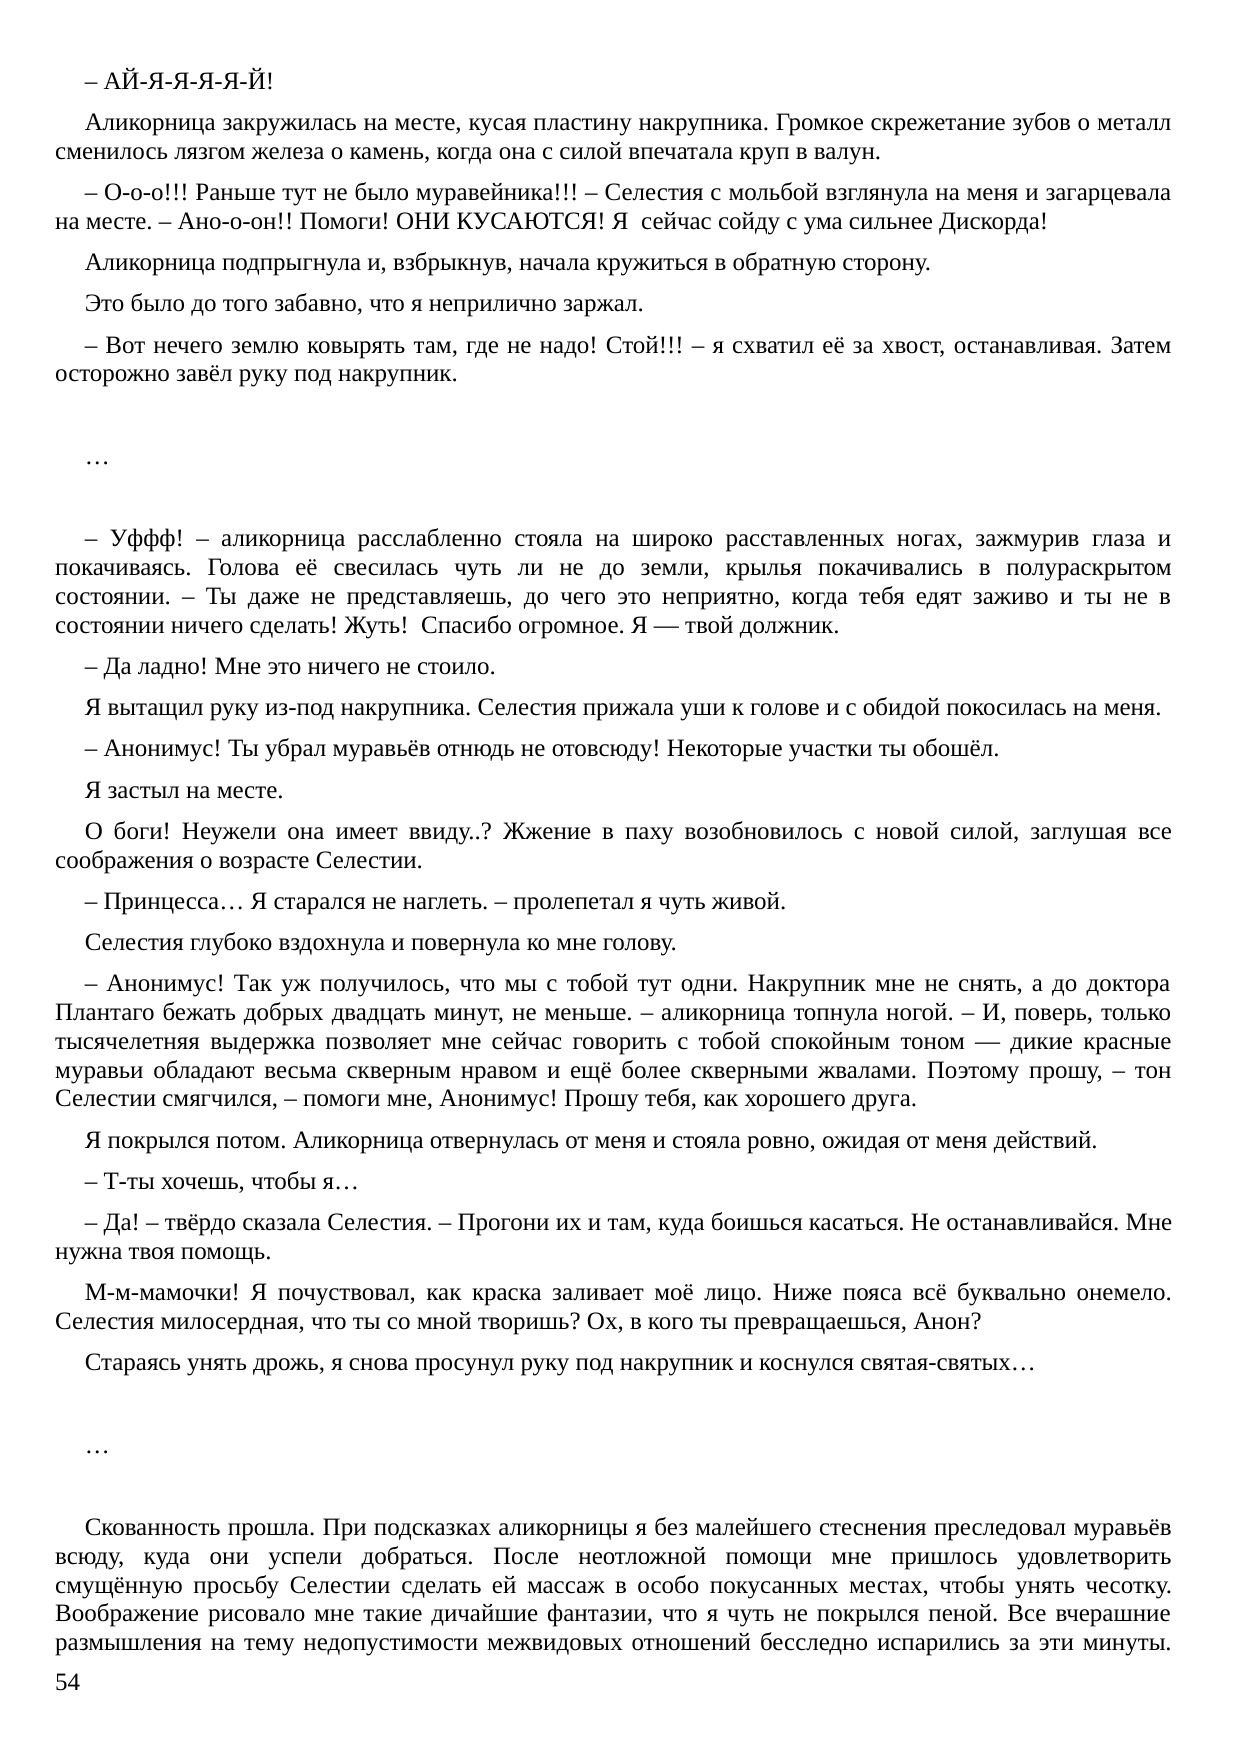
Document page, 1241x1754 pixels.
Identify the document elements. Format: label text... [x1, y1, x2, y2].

text – Уффф! – аликорница расслабленно стояла на широко расставленных ногах, зажмурив глаза и покачиваясь. Голова её свесилась чуть ли не до земли, крылья покачивались в полураскрытом состоянии. – Ты даже не представляешь, до чего это неприятно, когда тебя едят заживо и ты не в состоянии ничего сделать! Жуть! Спасибо огромное. Я — твой должник. [55, 523, 1173, 638]
text – Да! – твёрдо сказала Селестия. – Прогони их и там, куда боишься касаться. Не останавливайся. Мне нужна твоя помощь. [55, 1207, 1173, 1265]
text Селестия глубоко вздохнула и повернула ко мне голову. [55, 927, 1173, 956]
text О боги! Неужели она имеет ввиду..? Жжение в паху возобновилось с новой силой, заглушая все соображения о возрасте Селестии. [55, 816, 1173, 873]
text – Вот нечего землю ковырять там, где не надо! Стой!!! – я схватил её за хвост, останавливая. Затем осторожно завёл руку под накрупник. [55, 330, 1173, 387]
text Стараясь унять дрожь, я снова просунул руку под накрупник и коснулся святая-святых… [55, 1347, 1173, 1376]
text – Т-ты хочешь, чтобы я… [55, 1166, 1173, 1195]
text – Принцесса… Я старался не наглеть. – пролепетал я чуть живой. [55, 886, 1173, 915]
text Я покрылся потом. Аликорница отвернулась от меня и стояла ровно, ожидая от меня действий. [55, 1125, 1173, 1153]
text – О-о-о!!! Раньше тут не было муравейника!!! – Селестия с мольбой взглянула на меня и загарцевала на месте. – Ано-о-он!! Помоги! ОНИ КУСАЮТСЯ! Я сейчас сойду с ума сильнее Дискорда! [55, 177, 1173, 235]
text – АЙ-Я-Я-Я-Я-Й! [55, 66, 1173, 95]
text … [55, 441, 1173, 470]
text – Анонимус! Так уж получилось, что мы с тобой тут одни. Накрупник мне не снять, а до доктора Плантаго бежать добрых двадцать минут, не меньше. – аликорница топнула ногой. – И, поверь, только тысячелетняя выдержка позволяет мне сейчас говорить с тобой спокойным тоном — дикие красные муравьи обладают весьма скверным нравом и ещё более скверными жвалами. Поэтому прошу, – тон Селестии смягчился, – помоги мне, Анонимус! Прошу тебя, как хорошего друга. [55, 968, 1173, 1112]
text М-м-мамочки! Я почуствовал, как краска заливает моё лицо. Ниже пояса всё буквально онемело. Селестия милосердная, что ты со мной творишь? Ох, в кого ты превращаешься, Анон? [55, 1277, 1173, 1335]
text – Да ладно! Мне это ничего не стоило. [55, 651, 1173, 680]
text – Анонимус! Ты убрал муравьёв отнюдь не отовсюду! Некоторые участки ты обошёл. [55, 733, 1173, 762]
text Аликорница закружилась на месте, кусая пластину накрупника. Громкое скрежетание зубов о металл сменилось лязгом железа о камень, когда она с силой впечатала круп в валун. [55, 107, 1173, 165]
text Аликорница подпрыгнула и, взбрыкнув, начала кружиться в обратную сторону. [55, 247, 1173, 276]
text Это было до того забавно, что я неприлично заржал. [55, 288, 1173, 317]
text Я вытащил руку из-под накрупника. Селестия прижала уши к голове и с обидой покосилась на меня. [55, 692, 1173, 721]
text Я застыл на месте. [55, 775, 1173, 803]
text … [55, 1430, 1173, 1458]
text Скованность прошла. При подсказках аликорницы я без малейшего стеснения преследовал муравьёв всюду, куда они успели добраться. После неотложной помощи мне пришлось удовлетворить смущённую просьбу Селестии сделать ей массаж в особо покусанных местах, чтобы унять чесотку. Воображение рисовало мне такие дичайшие фантазии, что я чуть не покрылся пеной. Все вчерашние размышления на тему недопустимости межвидовых отношений бесследно испарились за эти минуты. [55, 1512, 1173, 1656]
